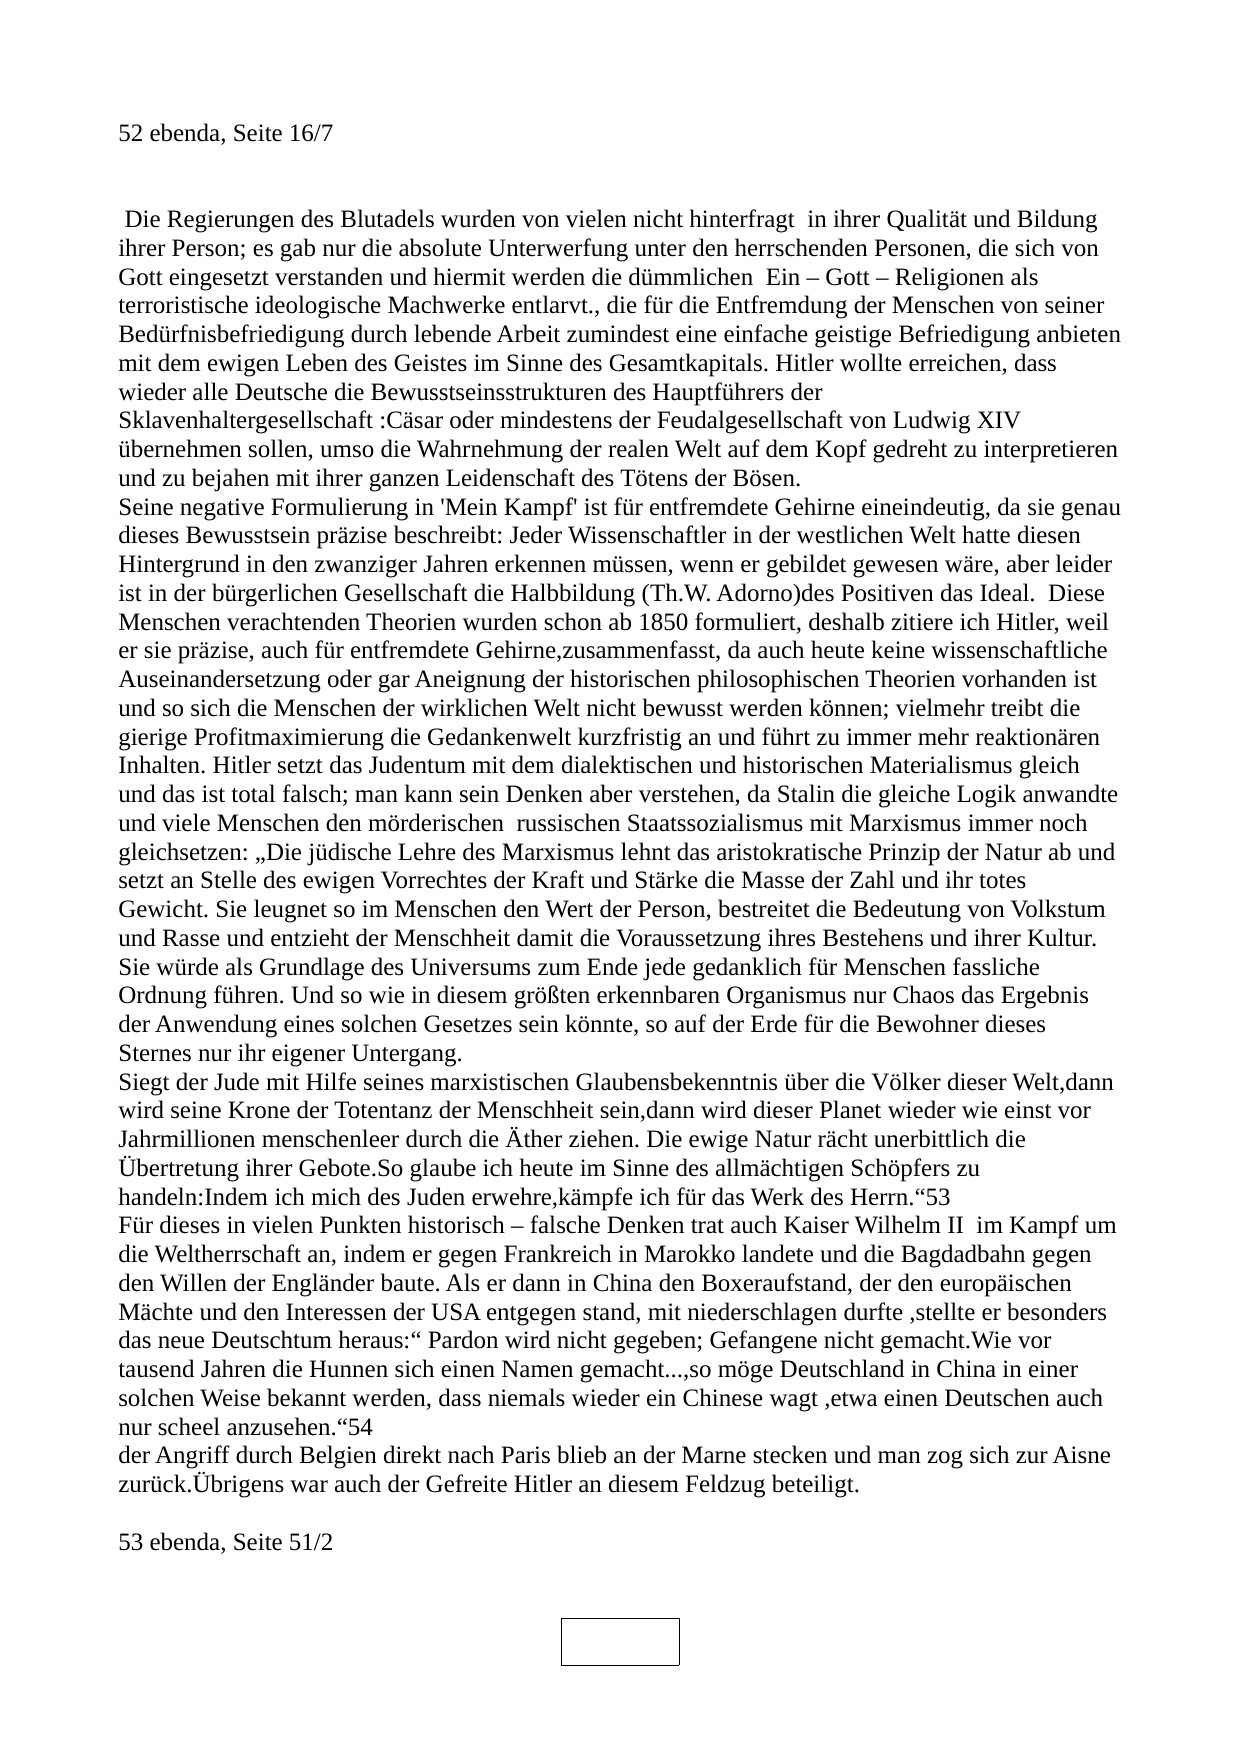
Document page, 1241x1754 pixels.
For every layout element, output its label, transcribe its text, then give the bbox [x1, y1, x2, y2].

text 52 ebenda, Seite 16/7 [118, 118, 1122, 147]
text Für dieses in vielen Punkten historisch – falsche Denken trat auch Kaiser Wilhelm II im Kampf um die Weltherrschaft an, indem er gegen Frankreich in Marokko landete und die Bagdadbahn gegen den Willen der Engländer baute. Als er dann in China den Boxeraufstand, der den europäischen Mächte und den Interessen der USA entgegen stand, mit niederschlagen durfte ,stellte er besonders das neue Deutschtum heraus:“ Pardon wird nicht gegeben; Gefangene nicht gemacht.Wie vor tausend Jahren die Hunnen sich einen Namen gemacht...,so möge Deutschland in China in einer solchen Weise bekannt werden, dass niemals wieder ein Chinese wagt ,etwa einen Deutschen auch nur scheel anzusehen.“54 [118, 1211, 1122, 1441]
text Die Regierungen des Blutadels wurden von vielen nicht hinterfragt in ihrer Qualität und Bildung ihrer Person; es gab nur die absolute Unterwerfung unter den herrschenden Personen, die sich von Gott eingesetzt verstanden und hiermit werden die dümmlichen Ein – Gott – Religionen als terroristische ideologische Machwerke entlarvt., die für die Entfremdung der Menschen von seiner Bedürfnisbefriedigung durch lebende Arbeit zumindest eine einfache geistige Befriedigung anbieten mit dem ewigen Leben des Geistes im Sinne des Gesamtkapitals. Hitler wollte erreichen, dass wieder alle Deutsche die Bewusstseinsstrukturen des Hauptführers der Sklavenhaltergesellschaft :Cäsar oder mindestens der Feudalgesellschaft von Ludwig XIV übernehmen sollen, umso die Wahrnehmung der realen Welt auf dem Kopf gedreht zu interpretieren und zu bejahen mit ihrer ganzen Leidenschaft des Tötens der Bösen. [118, 204, 1122, 492]
text Seine negative Formulierung in 'Mein Kampf' ist für entfremdete Gehirne eineindeutig, da sie genau dieses Bewusstsein präzise beschreibt: Jeder Wissenschaftler in der westlichen Welt hatte diesen Hintergrund in den zwanziger Jahren erkennen müssen, wenn er gebildet gewesen wäre, aber leider ist in der bürgerlichen Gesellschaft die Halbbildung (Th.W. Adorno)des Positiven das Ideal. Diese Menschen verachtenden Theorien wurden schon ab 1850 formuliert, deshalb zitiere ich Hitler, weil er sie präzise, auch für entfremdete Gehirne,zusammenfasst, da auch heute keine wissenschaftliche Auseinandersetzung oder gar Aneignung der historischen philosophischen Theorien vorhanden ist und so sich die Menschen der wirklichen Welt nicht bewusst werden können; vielmehr treibt die gierige Profitmaximierung die Gedankenwelt kurzfristig an und führt zu immer mehr reaktionären Inhalten. Hitler setzt das Judentum mit dem dialektischen und historischen Materialismus gleich und das ist total falsch; man kann sein Denken aber verstehen, da Stalin die gleiche Logik anwandte und viele Menschen den mörderischen russischen Staatssozialismus mit Marxismus immer noch gleichsetzen: „Die jüdische Lehre des Marxismus lehnt das aristokratische Prinzip der Natur ab und setzt an Stelle des ewigen Vorrechtes der Kraft und Stärke die Masse der Zahl und ihr totes Gewicht. Sie leugnet so im Menschen den Wert der Person, bestreitet die Bedeutung von Volkstum und Rasse und entzieht der Menschheit damit die Voraussetzung ihres Bestehens und ihrer Kultur. Sie würde als Grundlage des Universums zum Ende jede gedanklich für Menschen fassliche Ordnung führen. Und so wie in diesem größten erkennbaren Organismus nur Chaos das Ergebnis der Anwendung eines solchen Gesetzes sein könnte, so auf der Erde für die Bewohner dieses Sternes nur ihr eigener Untergang. [118, 492, 1122, 1067]
text der Angriff durch Belgien direkt nach Paris blieb an der Marne stecken und man zog sich zur Aisne zurück.Übrigens war auch der Gefreite Hitler an diesem Feldzug beteiligt. [118, 1441, 1122, 1498]
text Siegt der Jude mit Hilfe seines marxistischen Glaubensbekenntnis über die Völker dieser Welt,dann wird seine Krone der Totentanz der Menschheit sein,dann wird dieser Planet wieder wie einst vor Jahrmillionen menschenleer durch die Äther ziehen. Die ewige Natur rächt unerbittlich die Übertretung ihrer Gebote.So glaube ich heute im Sinne des allmächtigen Schöpfers zu handeln:Indem ich mich des Juden erwehre,kämpfe ich für das Werk des Herrn.“53 [118, 1067, 1122, 1211]
text 53 ebenda, Seite 51/2 [118, 1527, 1122, 1556]
